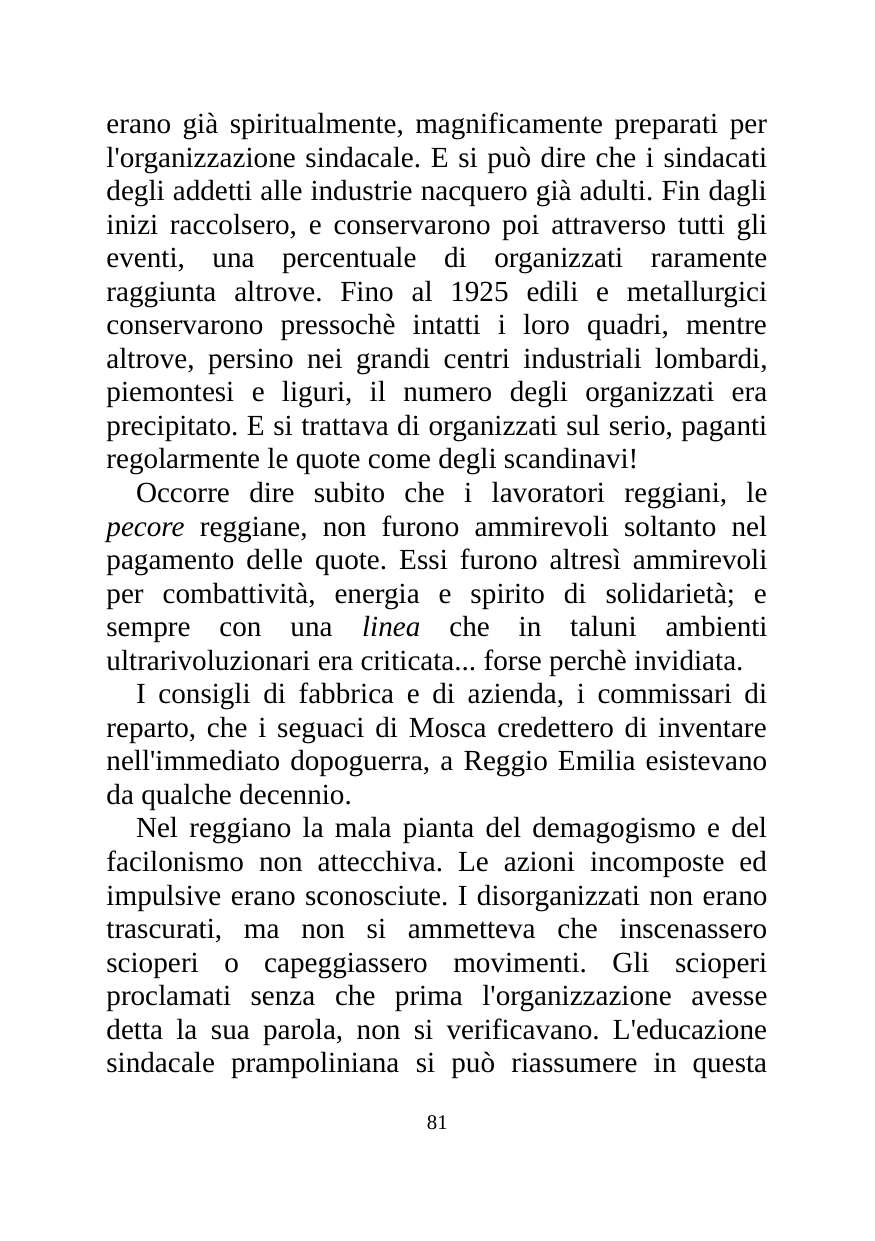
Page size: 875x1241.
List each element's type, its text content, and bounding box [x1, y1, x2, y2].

text Occorre dire subito che i lavoratori reggiani, le pecore reggiane, non furono ammirevoli soltanto nel pagamento delle quote. Essi furono altresì ammirevoli per combattività, energia e spirito di solidarietà; e sempre con una linea che in taluni ambienti ultrarivoluzionari era criticata... forse perchè invidiata. [106, 475, 768, 676]
text Nel reggiano la mala pianta del demagogismo e del facilonismo non attecchiva. Le azioni incomposte ed impulsive erano sconosciute. I disorganizzati non erano trascurati, ma non si ammetteva che inscenassero scioperi o capeggiassero movimenti. Gli scioperi proclamati senza che prima l'organizzazione avesse detta la sua parola, non si verificavano. L'educazione sindacale prampoliniana si può riassumere in questa [106, 811, 768, 1079]
text erano già spiritualmente, magnificamente preparati per l'organizzazione sindacale. E si può dire che i sindacati degli addetti alle industrie nacquero già adulti. Fin dagli inizi raccolsero, e conservarono poi attraverso tutti gli eventi, una percentuale di organizzati raramente raggiunta altrove. Fino al 1925 edili e metallurgici conservarono pressochè intatti i loro quadri, mentre altrove, persino nei grandi centri industriali lombardi, piemontesi e liguri, il numero degli organizzati era precipitato. E si trattava di organizzati sul serio, paganti regolarmente le quote come degli scandinavi! [106, 106, 768, 475]
text I consigli di fabbrica e di azienda, i commissari di reparto, che i seguaci di Mosca credettero di inventare nell'immediato dopoguerra, a Reggio Emilia esistevano da qualche decennio. [106, 676, 768, 811]
